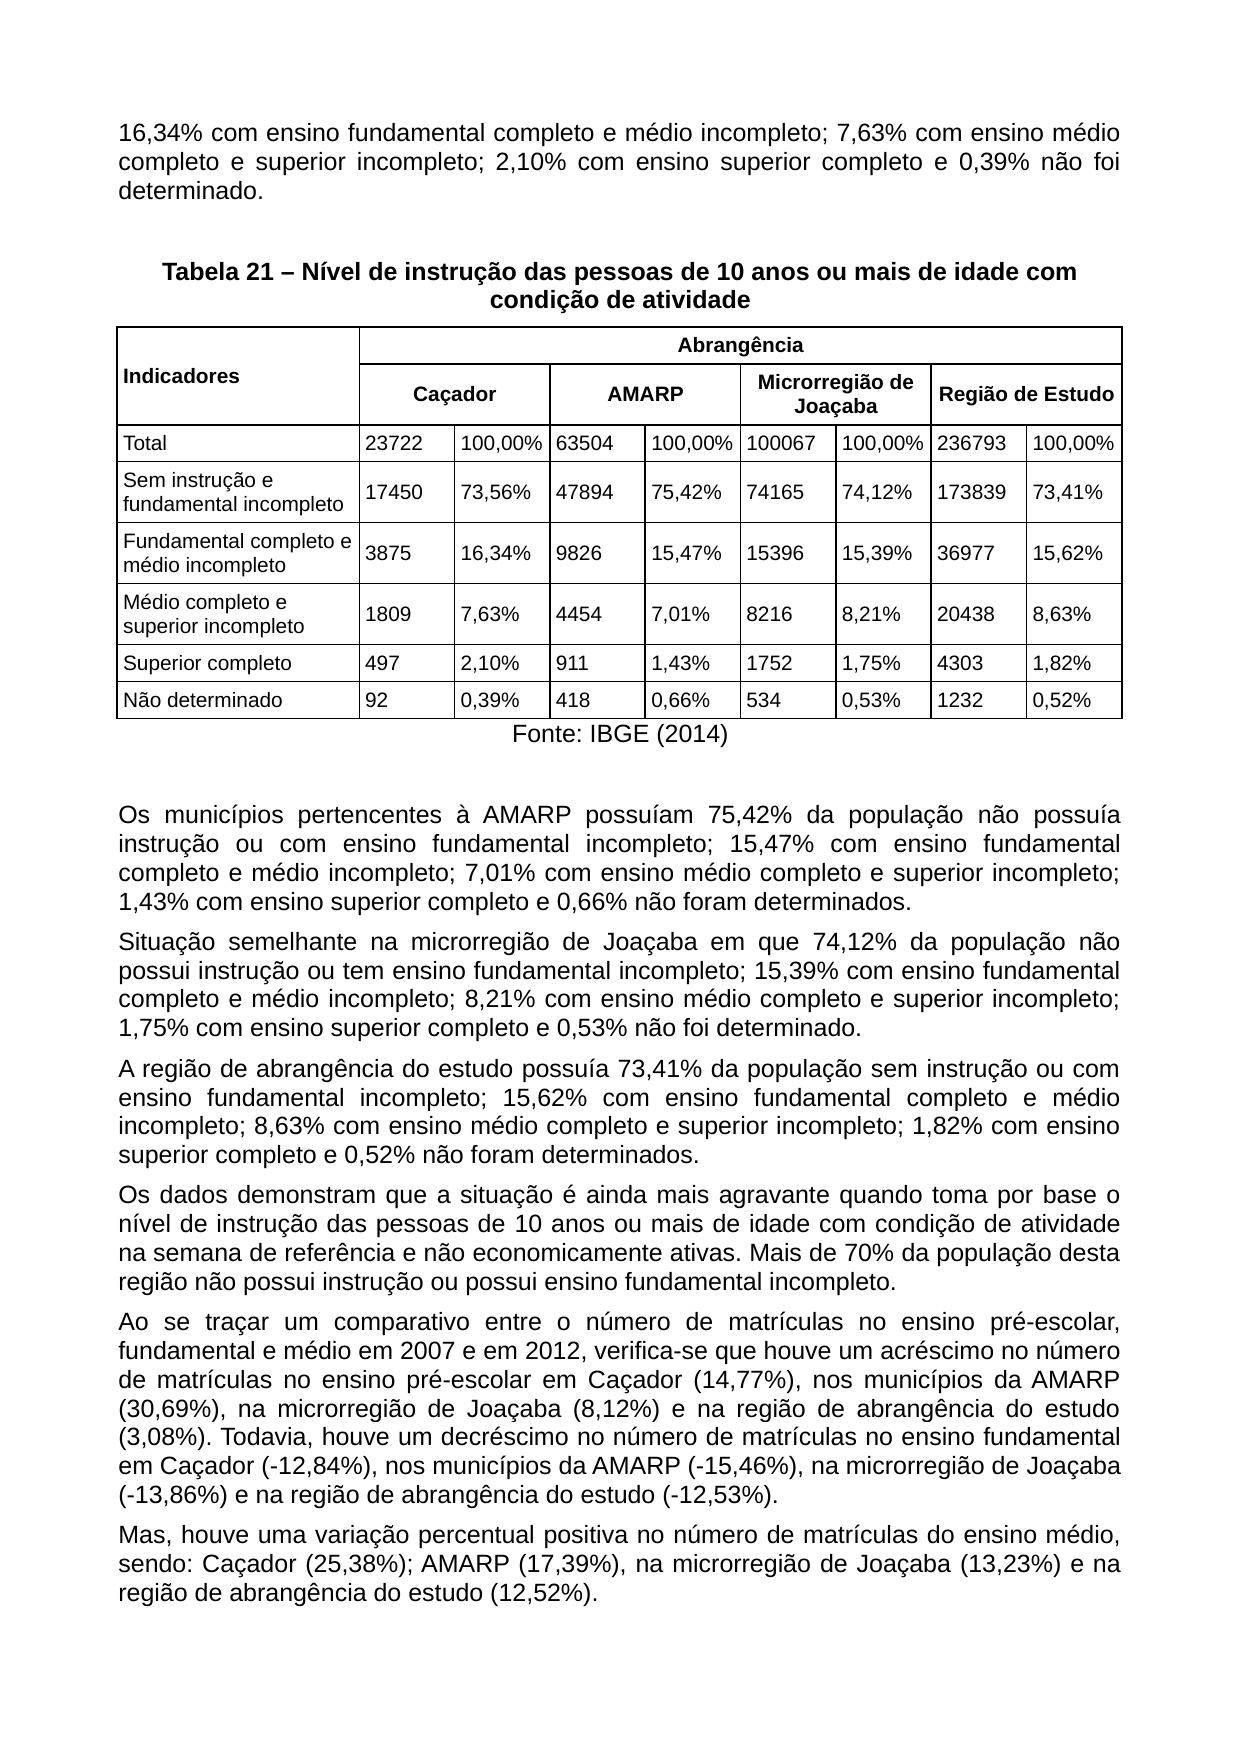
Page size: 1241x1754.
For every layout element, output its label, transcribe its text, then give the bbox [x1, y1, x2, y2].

table_cell 17450 [360, 462, 454, 522]
table_cell 63504 [551, 426, 644, 461]
table_cell 8,21% [837, 584, 930, 644]
table_cell 73,56% [455, 462, 549, 522]
table_cell 15,47% [646, 523, 740, 583]
table_cell Região de Estudo [932, 365, 1121, 424]
table_cell Microrregião de Joaçaba [741, 365, 930, 424]
table_cell 1809 [360, 584, 454, 644]
table_cell 497 [360, 645, 454, 681]
table_cell 418 [551, 682, 644, 718]
table_cell 100067 [741, 426, 835, 461]
table_cell 4303 [932, 645, 1026, 681]
table_cell 20438 [932, 584, 1026, 644]
table_cell 15,62% [1027, 523, 1121, 583]
table_cell 100,00% [646, 426, 740, 461]
table_cell 0,53% [837, 682, 930, 718]
table_cell 534 [741, 682, 835, 718]
table_cell 9826 [551, 523, 644, 583]
table_cell 0,52% [1027, 682, 1121, 718]
table_cell 23722 [360, 426, 454, 461]
table_cell 3875 [360, 523, 454, 583]
table_cell 8216 [741, 584, 835, 644]
table_cell 74,12% [837, 462, 930, 522]
table_cell 7,63% [455, 584, 549, 644]
table_cell 15396 [741, 523, 835, 583]
text Fonte: IBGE (2014) [118, 719, 1122, 748]
table_cell 73,41% [1027, 462, 1121, 522]
table_cell 8,63% [1027, 584, 1121, 644]
table_cell Total [118, 426, 359, 461]
table_cell 0,39% [455, 682, 549, 718]
table_cell 75,42% [646, 462, 740, 522]
table_cell 1,75% [837, 645, 930, 681]
table_cell Não determinado [118, 682, 359, 718]
table_cell 1752 [741, 645, 835, 681]
table_cell 0,66% [646, 682, 740, 718]
table_cell Superior completo [118, 645, 359, 681]
text Os municípios pertencentes à AMARP possuíam 75,42% da população não possuía instrução ou com ensino fundamental incompleto; 15,47% com ensino fundamental completo e médio incompleto; 7,01% com ensino médio completo e superior incompleto; 1,43% com ensino superior completo e 0,66% não foram determinados. [118, 800, 1122, 915]
table_cell Sem instrução e fundamental incompleto [118, 462, 359, 522]
table_cell 911 [551, 645, 644, 681]
table_cell 36977 [932, 523, 1026, 583]
table_cell Caçador [360, 365, 549, 424]
text Situação semelhante na microrregião de Joaçaba em que 74,12% da população não possui instrução ou tem ensino fundamental incompleto; 15,39% com ensino fundamental completo e médio incompleto; 8,21% com ensino médio completo e superior incompleto; 1,75% com ensino superior completo e 0,53% não foi determinado. [118, 927, 1122, 1042]
text Os dados demonstram que a situação é ainda mais agravante quando toma por base o nível de instrução das pessoas de 10 anos ou mais de idade com condição de atividade na semana de referência e não economicamente ativas. Mais de 70% da população desta região não possui instrução ou possui ensino fundamental incompleto. [118, 1181, 1122, 1296]
table_cell 74165 [741, 462, 835, 522]
text Tabela 21 – Nível de instrução das pessoas de 10 anos ou mais de idade com condição de atividade [118, 257, 1122, 314]
text A região de abrangência do estudo possuía 73,41% da população sem instrução ou com ensino fundamental incompleto; 15,62% com ensino fundamental completo e médio incompleto; 8,63% com ensino médio completo e superior incompleto; 1,82% com ensino superior completo e 0,52% não foram determinados. [118, 1054, 1122, 1169]
table_cell 100,00% [837, 426, 930, 461]
table_cell 15,39% [837, 523, 930, 583]
table_header Abrangência [360, 328, 1121, 363]
table_cell 2,10% [455, 645, 549, 681]
table_cell 7,01% [646, 584, 740, 644]
table_cell 16,34% [455, 523, 549, 583]
text Mas, houve uma variação percentual positiva no número de matrículas do ensino médio, sendo: Caçador (25,38%); AMARP (17,39%), na microrregião de Joaçaba (13,23%) e na região de abrangência do estudo (12,52%). [118, 1520, 1122, 1607]
table_cell Médio completo e superior incompleto [118, 584, 359, 644]
table_cell 173839 [932, 462, 1026, 522]
table_cell AMARP [551, 365, 740, 424]
text 16,34% com ensino fundamental completo e médio incompleto; 7,63% com ensino médio completo e superior incompleto; 2,10% com ensino superior completo e 0,39% não foi determinado. [118, 118, 1122, 204]
table_header Indicadores [118, 328, 359, 424]
table_cell 47894 [551, 462, 644, 522]
text Ao se traçar um comparativo entre o número de matrículas no ensino pré-escolar, fundamental e médio em 2007 e em 2012, verifica-se que houve um acréscimo no número de matrículas no ensino pré-escolar em Caçador (14,77%), nos municípios da AMARP (30,69%), na microrregião de Joaçaba (8,12%) e na região de abrangência do estudo (3,08%). Todavia, houve um decréscimo no número de matrículas no ensino fundamental em Caçador (-12,84%), nos municípios da AMARP (-15,46%), na microrregião de Joaçaba (-13,86%) e na região de abrangência do estudo (-12,53%). [118, 1307, 1122, 1508]
table_cell 236793 [932, 426, 1026, 461]
table_cell 1,82% [1027, 645, 1121, 681]
table_cell 92 [360, 682, 454, 718]
table_cell Fundamental completo e médio incompleto [118, 523, 359, 583]
table_cell 1,43% [646, 645, 740, 681]
table_cell 100,00% [455, 426, 549, 461]
table_cell 100,00% [1027, 426, 1121, 461]
table_cell 4454 [551, 584, 644, 644]
table_cell 1232 [932, 682, 1026, 718]
